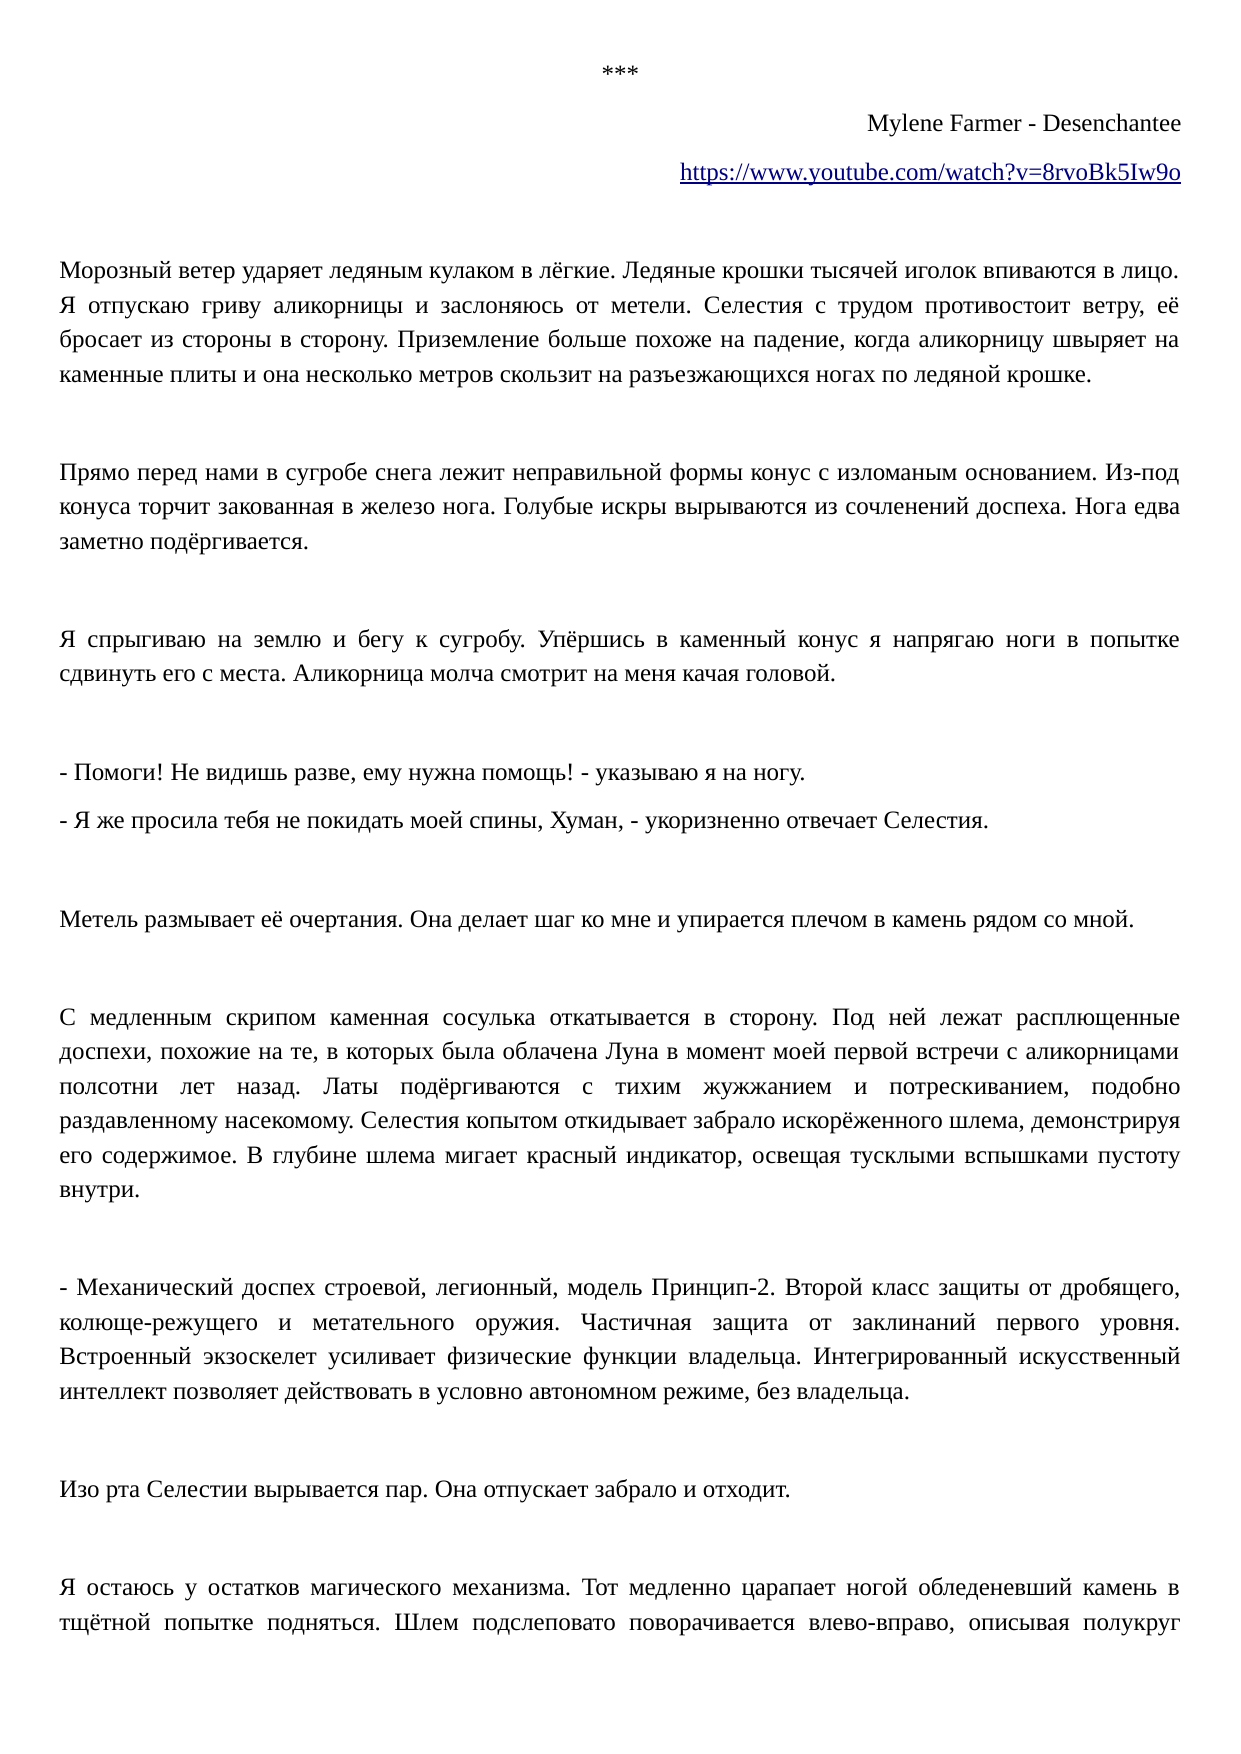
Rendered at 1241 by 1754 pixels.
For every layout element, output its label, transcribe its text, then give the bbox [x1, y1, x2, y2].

text Морозный ветер ударяет ледяным кулаком в лёгкие. Ледяные крошки тысячей иголок впиваются в лицо. Я отпускаю гриву аликорницы и заслоняюсь от метели. Селестия с трудом противостоит ветру, её бросает из стороны в сторону. Приземление больше похоже на падение, когда аликорницу швыряет на каменные плиты и она несколько метров скользит на разъезжающихся ногах по ледяной крошке. [59, 255, 1181, 387]
text Я спрыгиваю на землю и бегу к сугробу. Упёршись в каменный конус я напрягаю ноги в попытке сдвинуть его с места. Аликорница молча смотрит на меня качая головой. [59, 624, 1181, 687]
text С медленным скрипом каменная сосулька откатывается в сторону. Под ней лежат расплющенные доспехи, похожие на те, в которых была облачена Луна в момент моей первой встречи с аликорницами полсотни лет назад. Латы подёргиваются с тихим жужжанием и потрескиванием, подобно раздавленному насекомому. Селестия копытом откидывает забрало искорёженного шлема, демонстрируя его содержимое. В глубине шлема мигает красный индикатор, освещая тусклыми вспышками пустоту внутри. [59, 1002, 1181, 1203]
text https://www.youtube.com/watch?v=8rvoBk5Iw9o [59, 157, 1181, 186]
text Прямо перед нами в сугробе снега лежит неправильной формы конус с изломаным основанием. Из-под конуса торчит закованная в железо нога. Голубые искры вырываются из сочленений доспеха. Нога едва заметно подёргивается. [59, 457, 1181, 554]
text - Механический доспех строевой, легионный, модель Принцип-2. Второй класс защиты от дробящего, колюще-режущего и метательного оружия. Частичная защита от заклинаний первого уровня. Встроенный экзоскелет усиливает физические функции владельца. Интегрированный искусственный интеллект позволяет действовать в условно автономном режиме, без владельца. [59, 1272, 1181, 1404]
text Mylene Farmer - Desenchantee [59, 108, 1181, 137]
text - Помоги! Не видишь разве, ему нужна помощь! - указываю я на ногу. [59, 757, 1181, 785]
text Изо рта Селестии вырывается пар. Она отпускает забрало и отходит. [59, 1474, 1181, 1503]
text - Я же просила тебя не покидать моей спины, Хуман, - укоризненно отвечает Селестия. [59, 806, 1181, 834]
text Я остаюсь у остатков магического механизма. Тот медленно царапает ногой обледеневший камень в тщётной попытке подняться. Шлем подслеповато поворачивается влево-вправо, описывая полукруг [59, 1572, 1181, 1635]
text Метель размывает её очертания. Она делает шаг ко мне и упирается плечом в камень рядом со мной. [59, 904, 1181, 932]
text *** [59, 59, 1181, 88]
